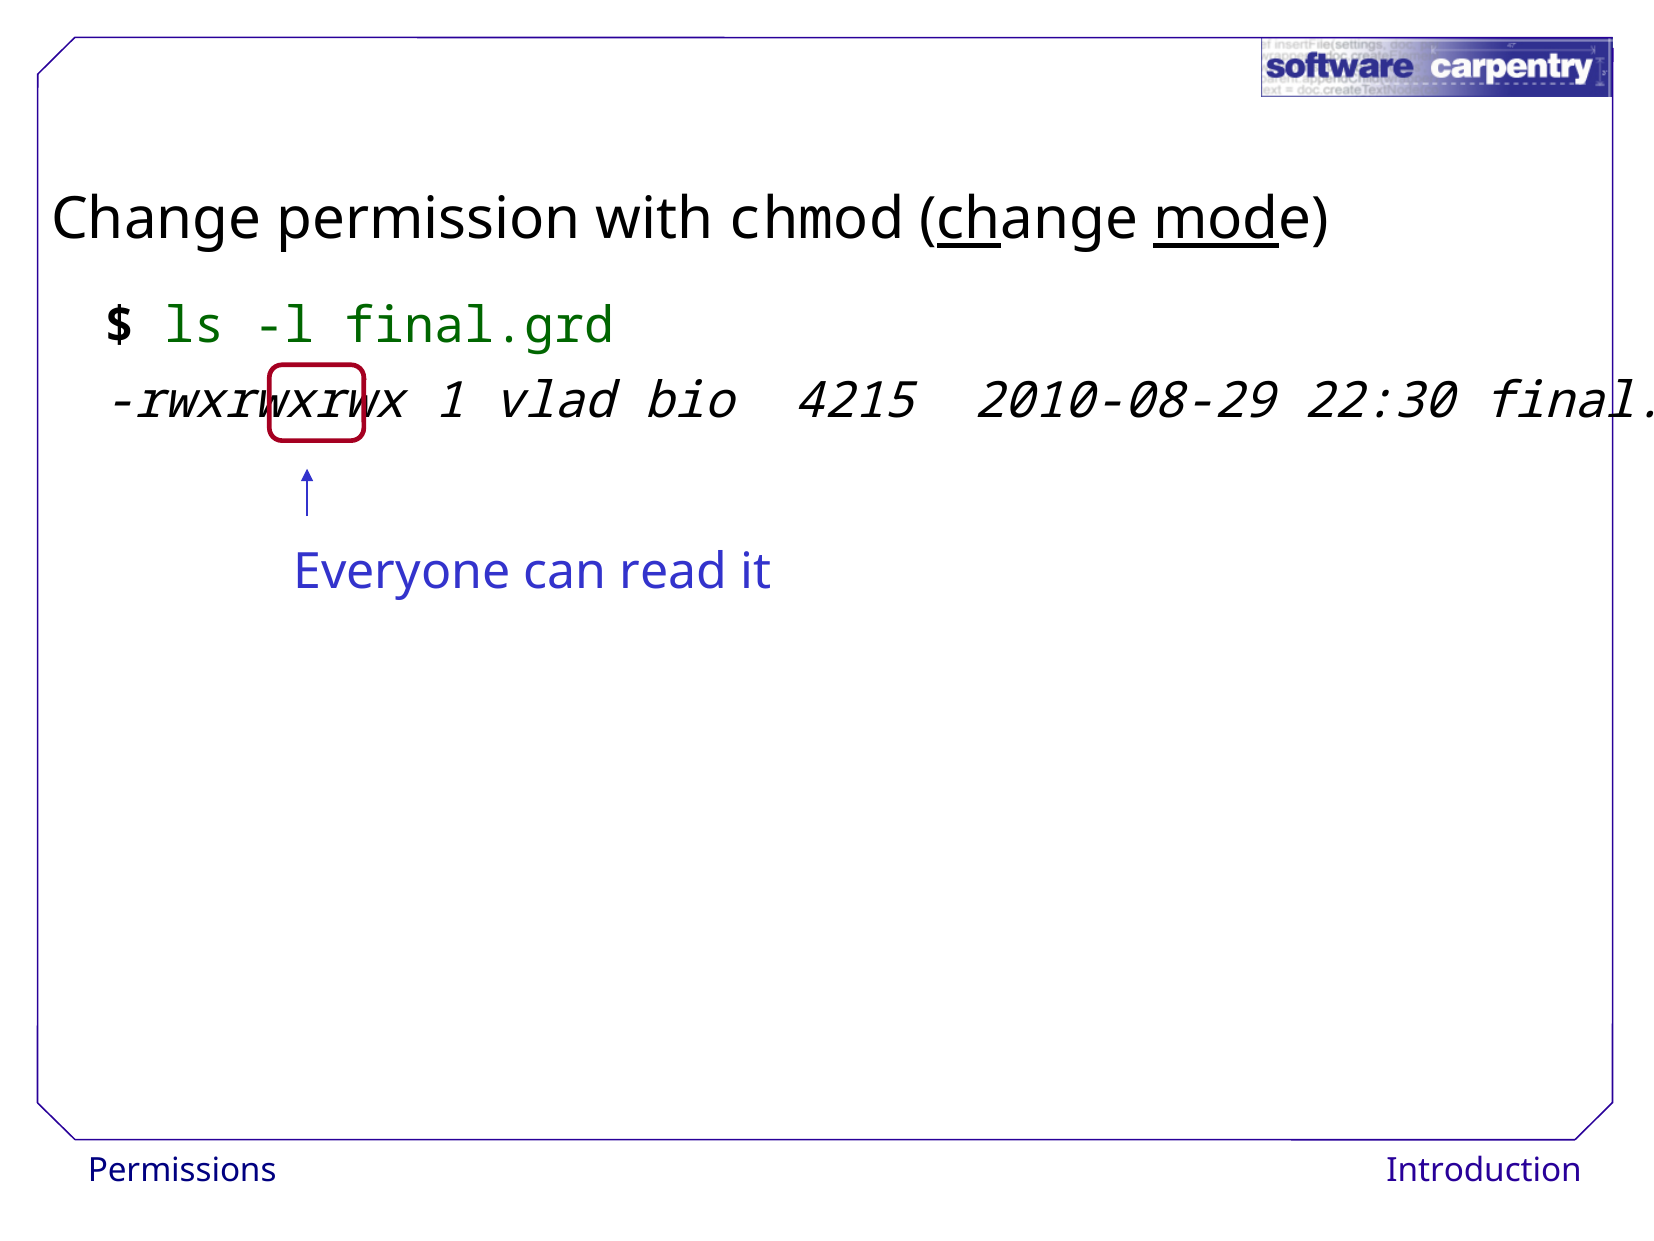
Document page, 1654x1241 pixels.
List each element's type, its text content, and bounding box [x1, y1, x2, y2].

text_box Change permission with chmod (change mode) [36, 138, 1494, 259]
text_box Everyone can read it [278, 516, 1423, 791]
text_box $ ls -l final.grd -rwxrwxrwx 1 vlad bio 4215 2010-08-29 22:30 final.grd [89, 270, 1512, 1131]
picture [1261, 39, 1613, 97]
